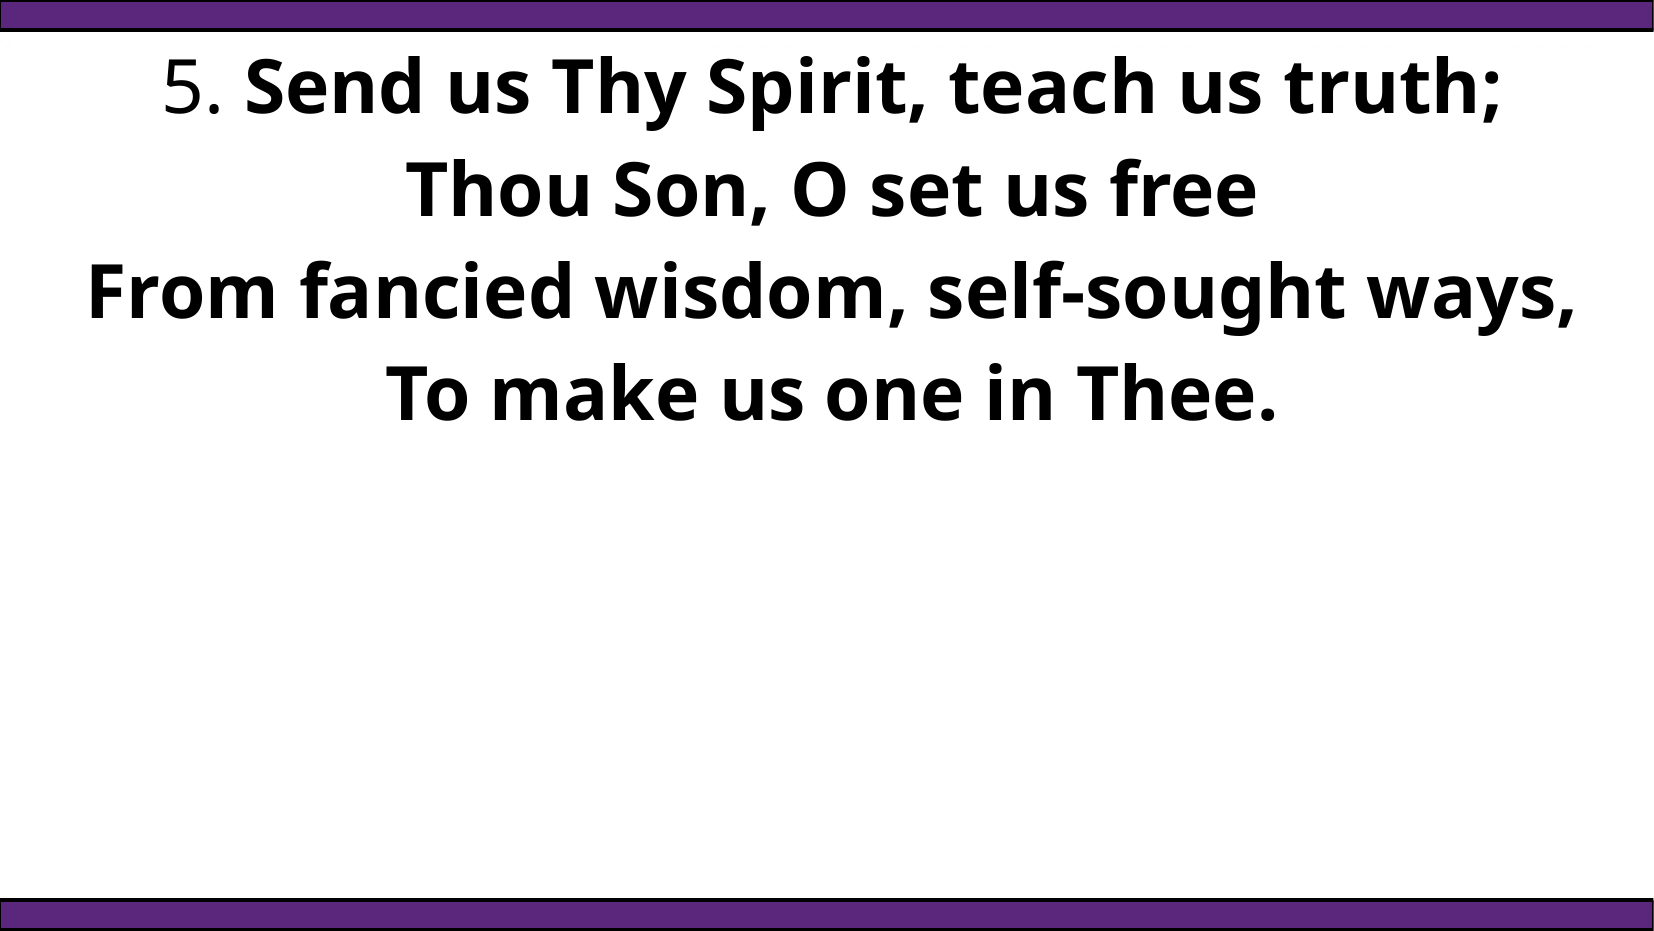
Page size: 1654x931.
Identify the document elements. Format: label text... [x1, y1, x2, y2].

text_box [0, 900, 1654, 931]
picture [0, 31, 1654, 900]
text_box 5. Send us Thy Spirit, teach us truth; Thou Son, O set us free From fancied wisdom, self-sought ways, To make us one in Thee. [60, 26, 1606, 441]
text_box [0, 0, 1654, 31]
